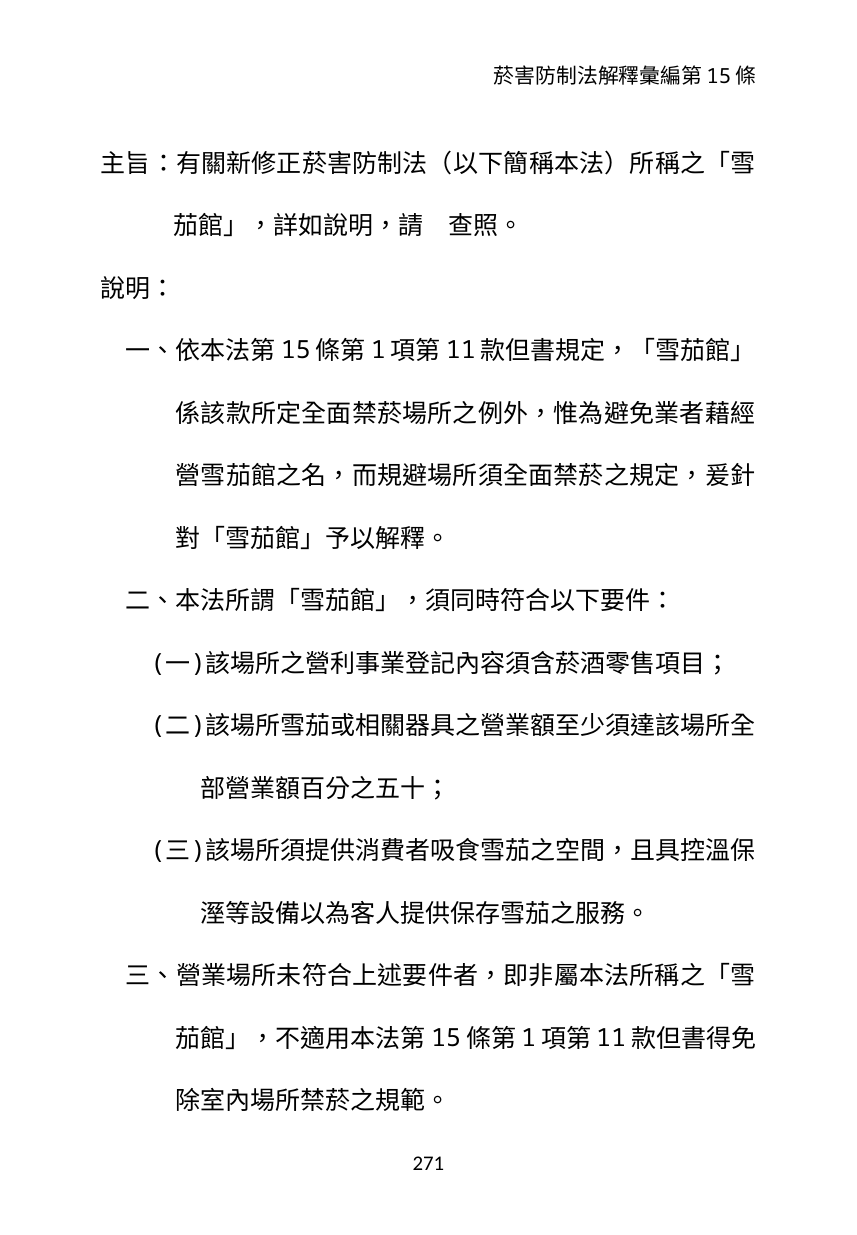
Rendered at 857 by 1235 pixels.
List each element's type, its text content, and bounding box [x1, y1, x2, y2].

list 三、營業場所未符合上述要件者，即非屬本法所稱之「雪茄館」，不適用本法第15條第1項第11款但書得免除室內場所禁菸之規範。 [125, 932, 756, 1119]
list 一、依本法第15條第1項第11款但書規定，「雪茄館」係該款所定全面禁菸場所之例外，惟為避免業者藉經營雪茄館之名，而規避場所須全面禁菸之規定，爰針對「雪茄館」予以解釋。 [125, 307, 756, 557]
list 二、本法所謂「雪茄館」，須同時符合以下要件： [125, 557, 756, 619]
list (一)該場所之營利事業登記內容須含菸酒零售項目； [150, 619, 756, 682]
list (三)該場所須提供消費者吸食雪茄之空間，且具控溫保溼等設備以為客人提供保存雪茄之服務。 [150, 807, 756, 932]
list 主旨：有關新修正菸害防制法（以下簡稱本法）所稱之「雪茄館」，詳如說明，請 查照。 [100, 119, 756, 244]
list (二)該場所雪茄或相關器具之營業額至少須達該場所全部營業額百分之五十； [150, 682, 756, 807]
list 說明： [100, 244, 756, 307]
